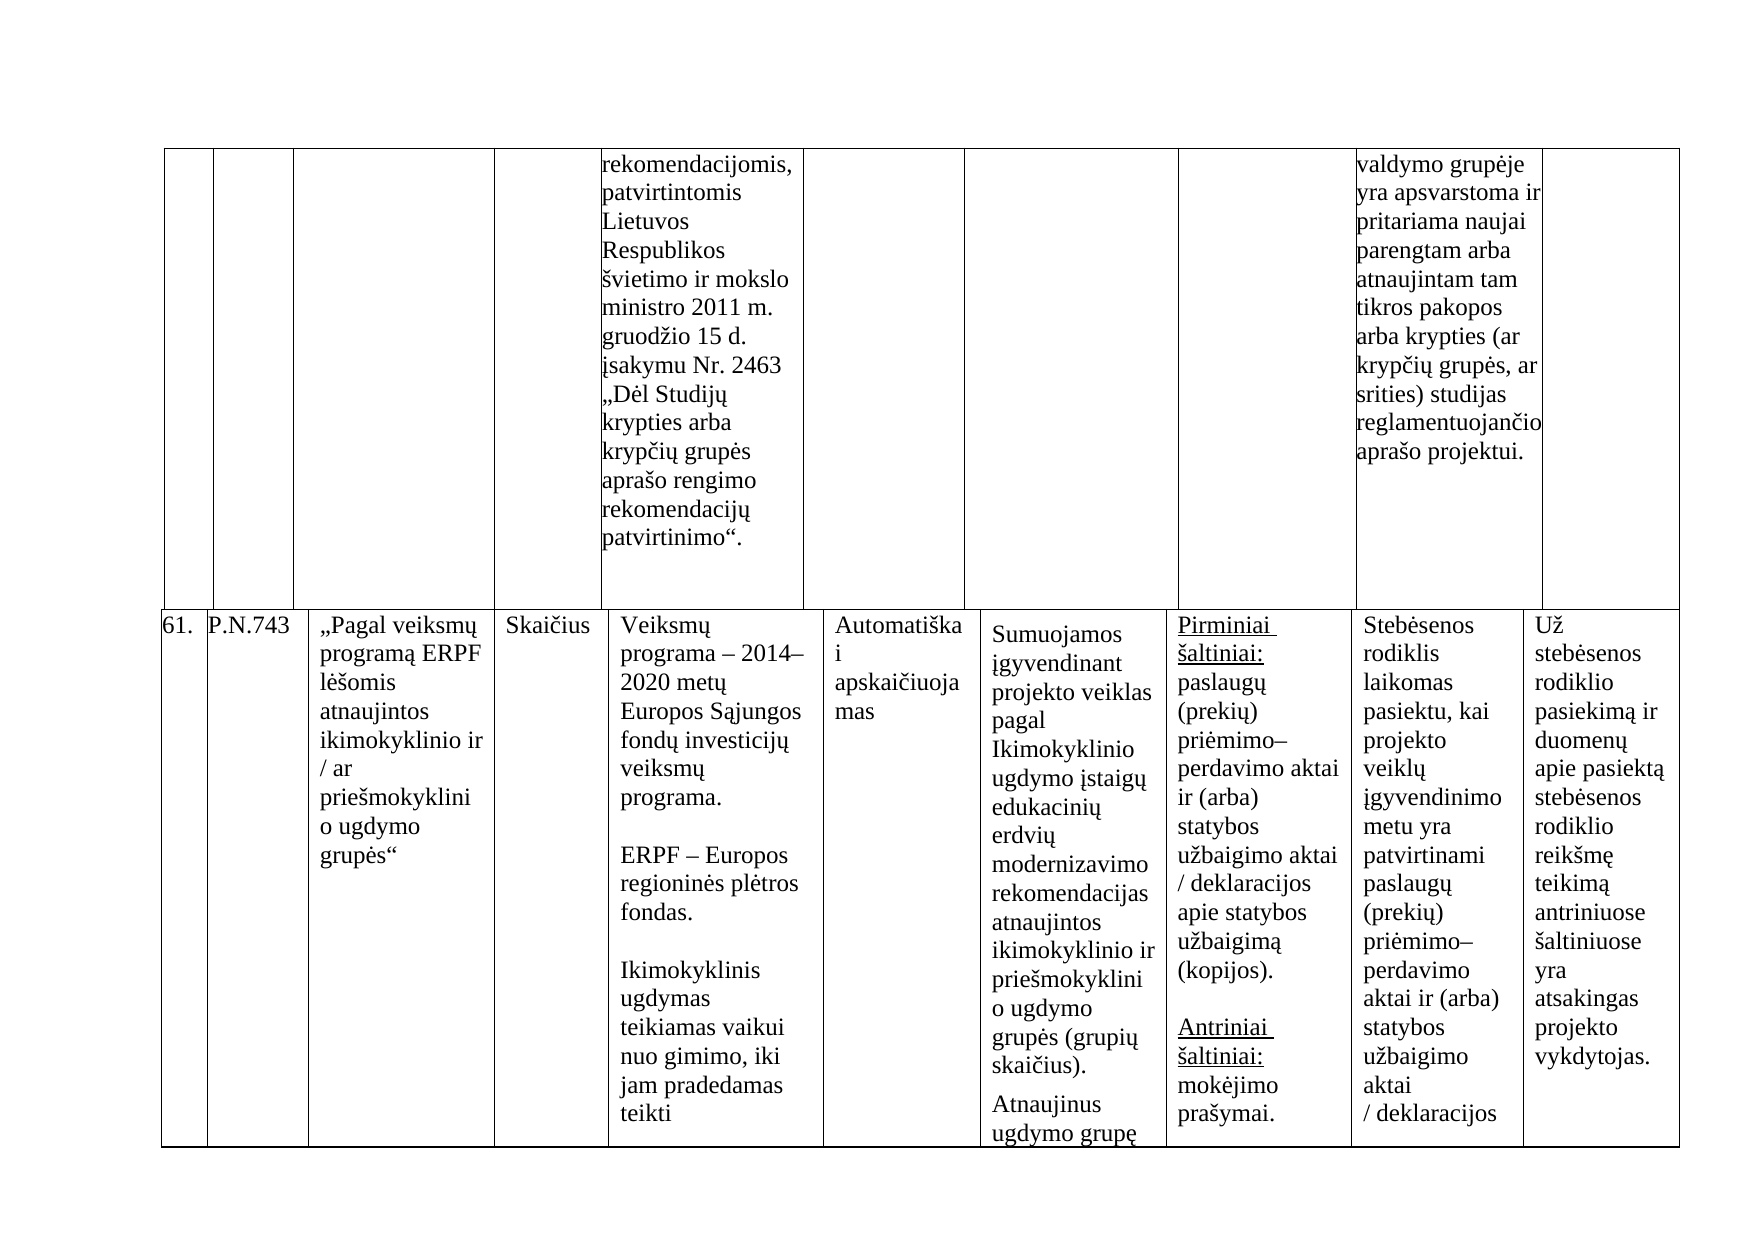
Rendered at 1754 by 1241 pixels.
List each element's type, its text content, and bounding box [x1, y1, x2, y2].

table_cell „Pagal veiksmų programą ERPF lėšomis atnaujintos ikimokyklinio ir / ar priešmokyklinio ugdymo grupės“ [309, 610, 494, 1146]
table_cell Sumuojamos įgyvendinant projekto veiklas pagal Ikimokyklinio ugdymo įstaigų edukacinių erdvių modernizavimo rekomendacijas atnaujintos ikimokyklinio ir priešmokyklinio ugdymo grupės (grupių skaičius). Atnaujinus ugdymo grupę [981, 610, 1166, 1146]
table_cell [214, 149, 293, 609]
table_cell Pirminiai šaltiniai: paslaugų (prekių) priėmimo–perdavimo aktai ir (arba) statybos užbaigimo aktai / deklaracijos apie statybos užbaigimą (kopijos). Antriniai šaltiniai: mokėjimo prašymai. [1167, 610, 1351, 1146]
table_cell Automatiškai apskaičiuojamas [824, 610, 980, 1146]
table_cell [1179, 149, 1356, 609]
table_cell rekomendacijomis, patvirtintomis Lietuvos Respublikos švietimo ir mokslo ministro 2011 m. gruodžio 15 d. įsakymu Nr. 2463 „Dėl Studijų krypties arba krypčių grupės aprašo rengimo rekomendacijų patvirtinimo“. [602, 149, 803, 609]
table_cell Skaičius [495, 610, 608, 1146]
table_cell [965, 149, 1178, 609]
table_cell [495, 149, 601, 609]
table_cell Stebėsenos rodiklis laikomas pasiektu, kai projekto veiklų įgyvendinimo metu yra patvirtinami paslaugų (prekių) priėmimo–perdavimo aktai ir (arba) statybos užbaigimo aktai / deklaracijos [1352, 610, 1523, 1146]
table_cell [165, 149, 213, 609]
table_cell [804, 149, 964, 609]
table_cell Veiksmų programa – 2014–2020 metų Europos Sąjungos fondų investicijų veiksmų programa. ERPF – Europos regioninės plėtros fondas. Ikimokyklinis ugdymas teikiamas vaikui nuo gimimo, iki jam pradedamas teikti [609, 610, 823, 1146]
table_cell valdymo grupėje yra apsvarstoma ir pritariama naujai parengtam arba atnaujintam tam tikros pakopos arba krypties (ar krypčių grupės, ar srities) studijas reglamentuojančio aprašo projektui. [1357, 149, 1542, 609]
table_cell P.N.743 [208, 610, 308, 1146]
table_cell 61. [162, 610, 207, 1146]
table_cell Už stebėsenos rodiklio pasiekimą ir duomenų apie pasiektą stebėsenos rodiklio reikšmę teikimą antriniuose šaltiniuose yra atsakingas projekto vykdytojas. [1524, 610, 1679, 1146]
table_cell [1543, 149, 1679, 609]
table_cell [294, 149, 494, 609]
